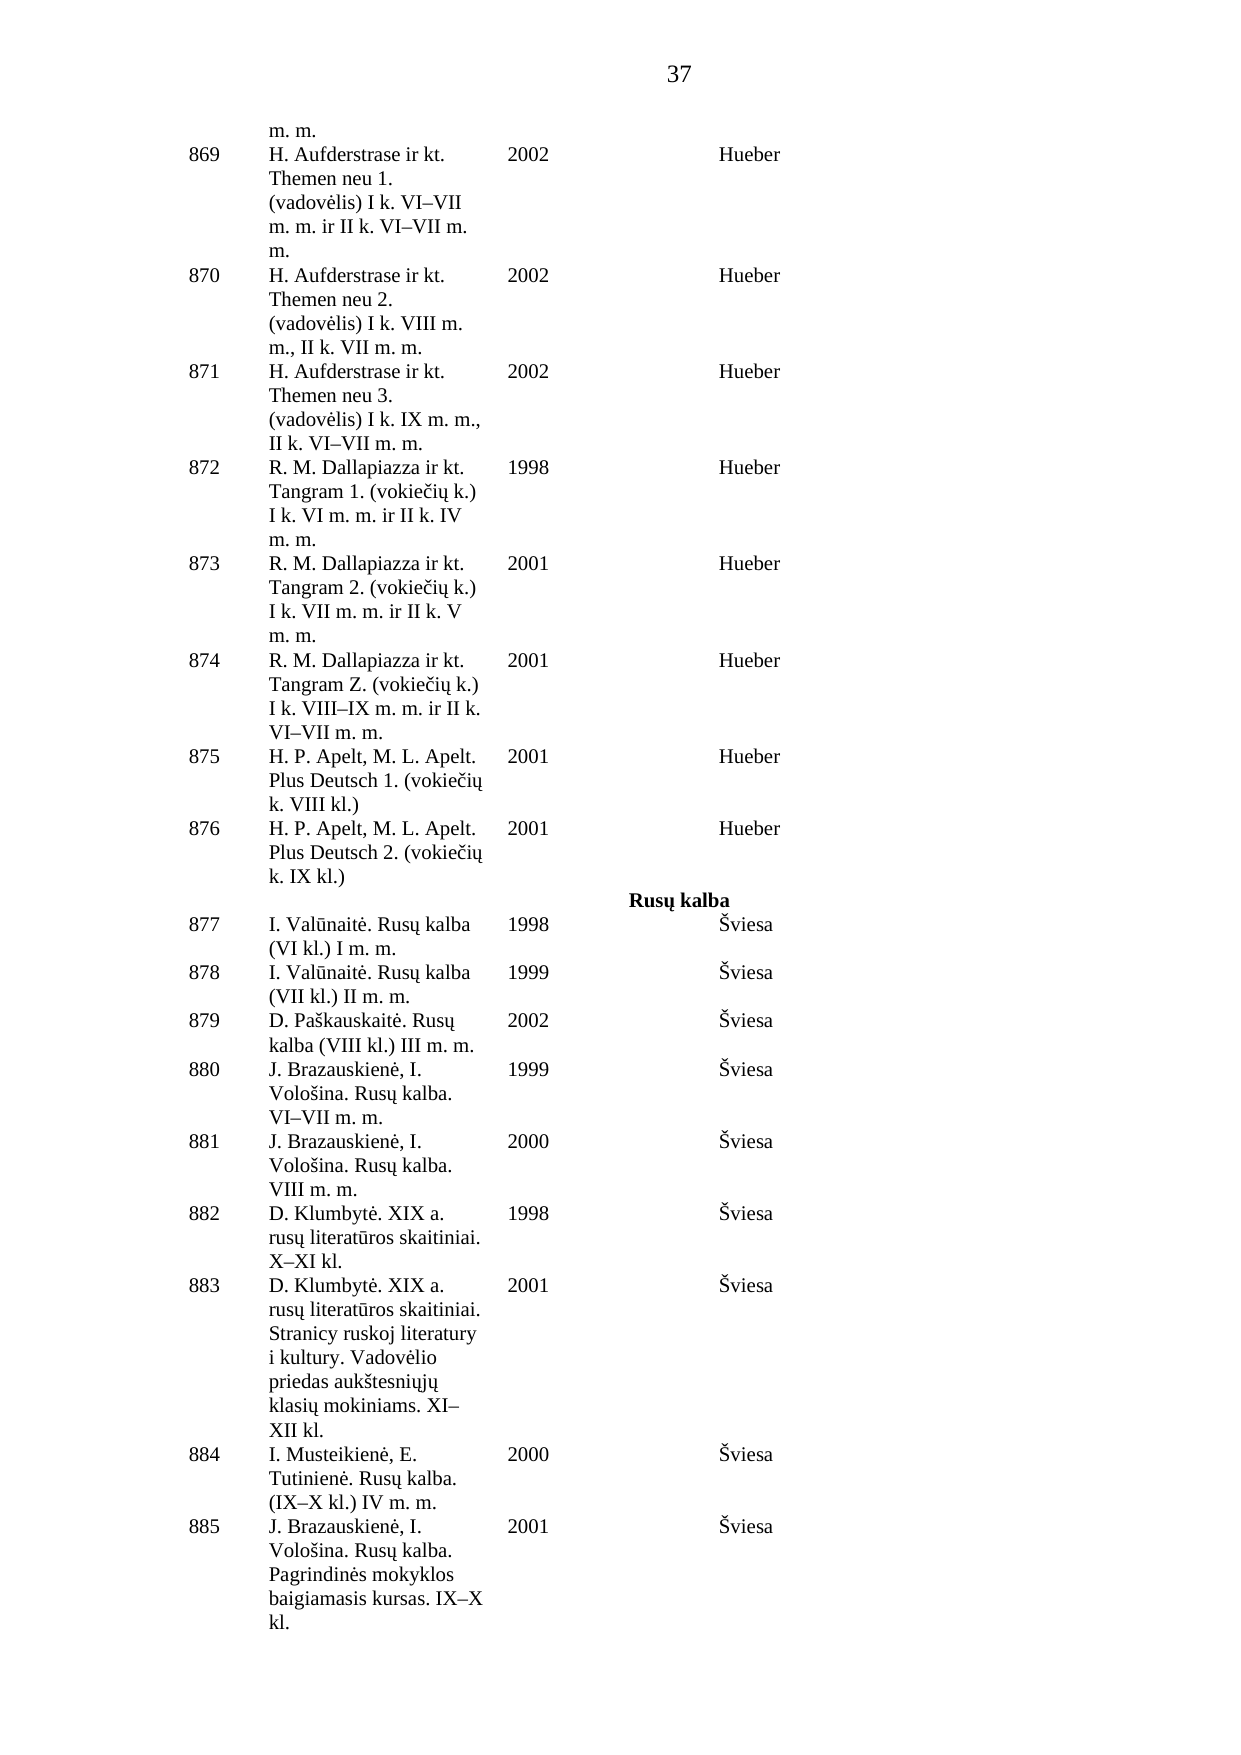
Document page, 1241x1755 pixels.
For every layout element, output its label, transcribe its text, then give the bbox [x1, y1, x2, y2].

table_cell m. m. [257, 118, 496, 142]
table_cell [177, 118, 257, 142]
table_cell 880 [177, 1057, 257, 1129]
table_cell J. Brazauskienė, I. Vološina. Rusų kalba. VI–VII m. m. [257, 1057, 496, 1129]
table_cell D. Klumbytė. XIX a. rusų literatūros skaitiniai. X–XI kl. [257, 1201, 496, 1273]
table_cell [594, 263, 707, 359]
table_cell 2002 [496, 142, 594, 262]
table_cell D. Paškauskaitė. Rusų kalba (VIII kl.) III m. m. [257, 1009, 496, 1057]
table_cell [910, 551, 1181, 647]
table_cell Hueber [708, 359, 910, 455]
table_cell I. Valūnaitė. Rusų kalba (VI kl.) I m. m. [257, 912, 496, 960]
table_cell 1999 [496, 960, 594, 1008]
table_cell [594, 1273, 707, 1442]
table_cell Šviesa [708, 1057, 910, 1129]
table_cell [910, 912, 1181, 960]
table_cell [594, 1009, 707, 1057]
table_cell Šviesa [708, 1273, 910, 1442]
table_cell Šviesa [708, 1009, 910, 1057]
table_cell I. Valūnaitė. Rusų kalba (VII kl.) II m. m. [257, 960, 496, 1008]
table_cell 869 [177, 142, 257, 262]
table_cell [910, 816, 1181, 888]
table_cell [910, 1129, 1181, 1201]
table_cell 870 [177, 263, 257, 359]
table_cell R. M. Dallapiazza ir kt. Tangram 1. (vokiečių k.) I k. VI m. m. ir II k. IV m. m. [257, 455, 496, 551]
table_cell 871 [177, 359, 257, 455]
table_cell J. Brazauskienė, I. Vološina. Rusų kalba. VIII m. m. [257, 1129, 496, 1201]
table_cell Rusų kalba [177, 888, 1181, 912]
table_cell [910, 118, 1181, 142]
table_cell [594, 1514, 707, 1634]
table_cell 874 [177, 648, 257, 744]
table_cell I. Musteikienė, E. Tutinienė. Rusų kalba. (IX–X kl.) IV m. m. [257, 1442, 496, 1514]
table_cell 881 [177, 1129, 257, 1201]
table_cell Hueber [708, 263, 910, 359]
table_cell [910, 359, 1181, 455]
table_cell Hueber [708, 744, 910, 816]
table_cell Hueber [708, 648, 910, 744]
table_cell [594, 1129, 707, 1201]
table_cell 2001 [496, 1273, 594, 1442]
table_cell Šviesa [708, 1514, 910, 1634]
table_cell 877 [177, 912, 257, 960]
table_cell Šviesa [708, 1201, 910, 1273]
table_cell [910, 1514, 1181, 1634]
table_cell 2001 [496, 648, 594, 744]
table_cell D. Klumbytė. XIX a. rusų literatūros skaitiniai. Stranicy ruskoj literatury i kultury. Vadovėlio priedas aukštesniųjų klasių mokiniams. XI–XII kl. [257, 1273, 496, 1442]
table_cell [594, 744, 707, 816]
table_cell [910, 744, 1181, 816]
table_cell Hueber [708, 816, 910, 888]
table_cell H. P. Apelt, M. L. Apelt. Plus Deutsch 1. (vokiečių k. VIII kl.) [257, 744, 496, 816]
table_cell Šviesa [708, 912, 910, 960]
table_cell 1998 [496, 455, 594, 551]
table_cell 876 [177, 816, 257, 888]
table_cell 2002 [496, 263, 594, 359]
table_cell [594, 912, 707, 960]
table_cell [594, 142, 707, 262]
table_cell [910, 1009, 1181, 1057]
table_cell Hueber [708, 551, 910, 647]
table_cell Šviesa [708, 1442, 910, 1514]
table_cell 885 [177, 1514, 257, 1634]
table_cell Hueber [708, 142, 910, 262]
table_cell 882 [177, 1201, 257, 1273]
table_cell 873 [177, 551, 257, 647]
table_cell [910, 1442, 1181, 1514]
table_cell 1999 [496, 1057, 594, 1129]
table_cell [594, 551, 707, 647]
table_cell H. Aufderstrase ir kt. Themen neu 2. (vadovėlis) I k. VIII m. m., II k. VII m. m. [257, 263, 496, 359]
table_cell 875 [177, 744, 257, 816]
table_cell [910, 1201, 1181, 1273]
table_cell [910, 1273, 1181, 1442]
table_cell [594, 648, 707, 744]
table_cell 1998 [496, 912, 594, 960]
table_cell H. Aufderstrase ir kt. Themen neu 1. (vadovėlis) I k. VI–VII m. m. ir II k. VI–VII m. m. [257, 142, 496, 262]
table_cell 2000 [496, 1129, 594, 1201]
table_cell [910, 455, 1181, 551]
table_cell H. Aufderstrase ir kt. Themen neu 3. (vadovėlis) I k. IX m. m., II k. VI–VII m. m. [257, 359, 496, 455]
table_cell H. P. Apelt, M. L. Apelt. Plus Deutsch 2. (vokiečių k. IX kl.) [257, 816, 496, 888]
table_cell [910, 648, 1181, 744]
table_cell Hueber [708, 455, 910, 551]
table_cell [910, 142, 1181, 262]
table_cell 2001 [496, 744, 594, 816]
table_cell [496, 118, 594, 142]
table_cell [594, 1442, 707, 1514]
table_cell [594, 118, 707, 142]
table_cell [594, 1201, 707, 1273]
table_cell [594, 960, 707, 1008]
table_cell Šviesa [708, 1129, 910, 1201]
table_cell J. Brazauskienė, I. Vološina. Rusų kalba. Pagrindinės mokyklos baigiamasis kursas. IX–X kl. [257, 1514, 496, 1634]
table_cell [594, 1057, 707, 1129]
table_cell R. M. Dallapiazza ir kt. Tangram Z. (vokiečių k.) I k. VIII–IX m. m. ir II k. VI–VII m. m. [257, 648, 496, 744]
table_cell Šviesa [708, 960, 910, 1008]
table_cell 2001 [496, 1514, 594, 1634]
table_cell 2001 [496, 816, 594, 888]
table_cell [594, 816, 707, 888]
table_cell 872 [177, 455, 257, 551]
table_cell 2002 [496, 1009, 594, 1057]
table_cell 883 [177, 1273, 257, 1442]
table_cell 879 [177, 1009, 257, 1057]
table_cell [594, 455, 707, 551]
table_cell 878 [177, 960, 257, 1008]
table_cell 2001 [496, 551, 594, 647]
table_cell [910, 263, 1181, 359]
table_cell [708, 118, 910, 142]
table_cell 2002 [496, 359, 594, 455]
table_cell [910, 1057, 1181, 1129]
table_cell [594, 359, 707, 455]
table_cell 884 [177, 1442, 257, 1514]
table_cell R. M. Dallapiazza ir kt. Tangram 2. (vokiečių k.) I k. VII m. m. ir II k. V m. m. [257, 551, 496, 647]
table_cell [910, 960, 1181, 1008]
table_cell 1998 [496, 1201, 594, 1273]
table_cell 2000 [496, 1442, 594, 1514]
